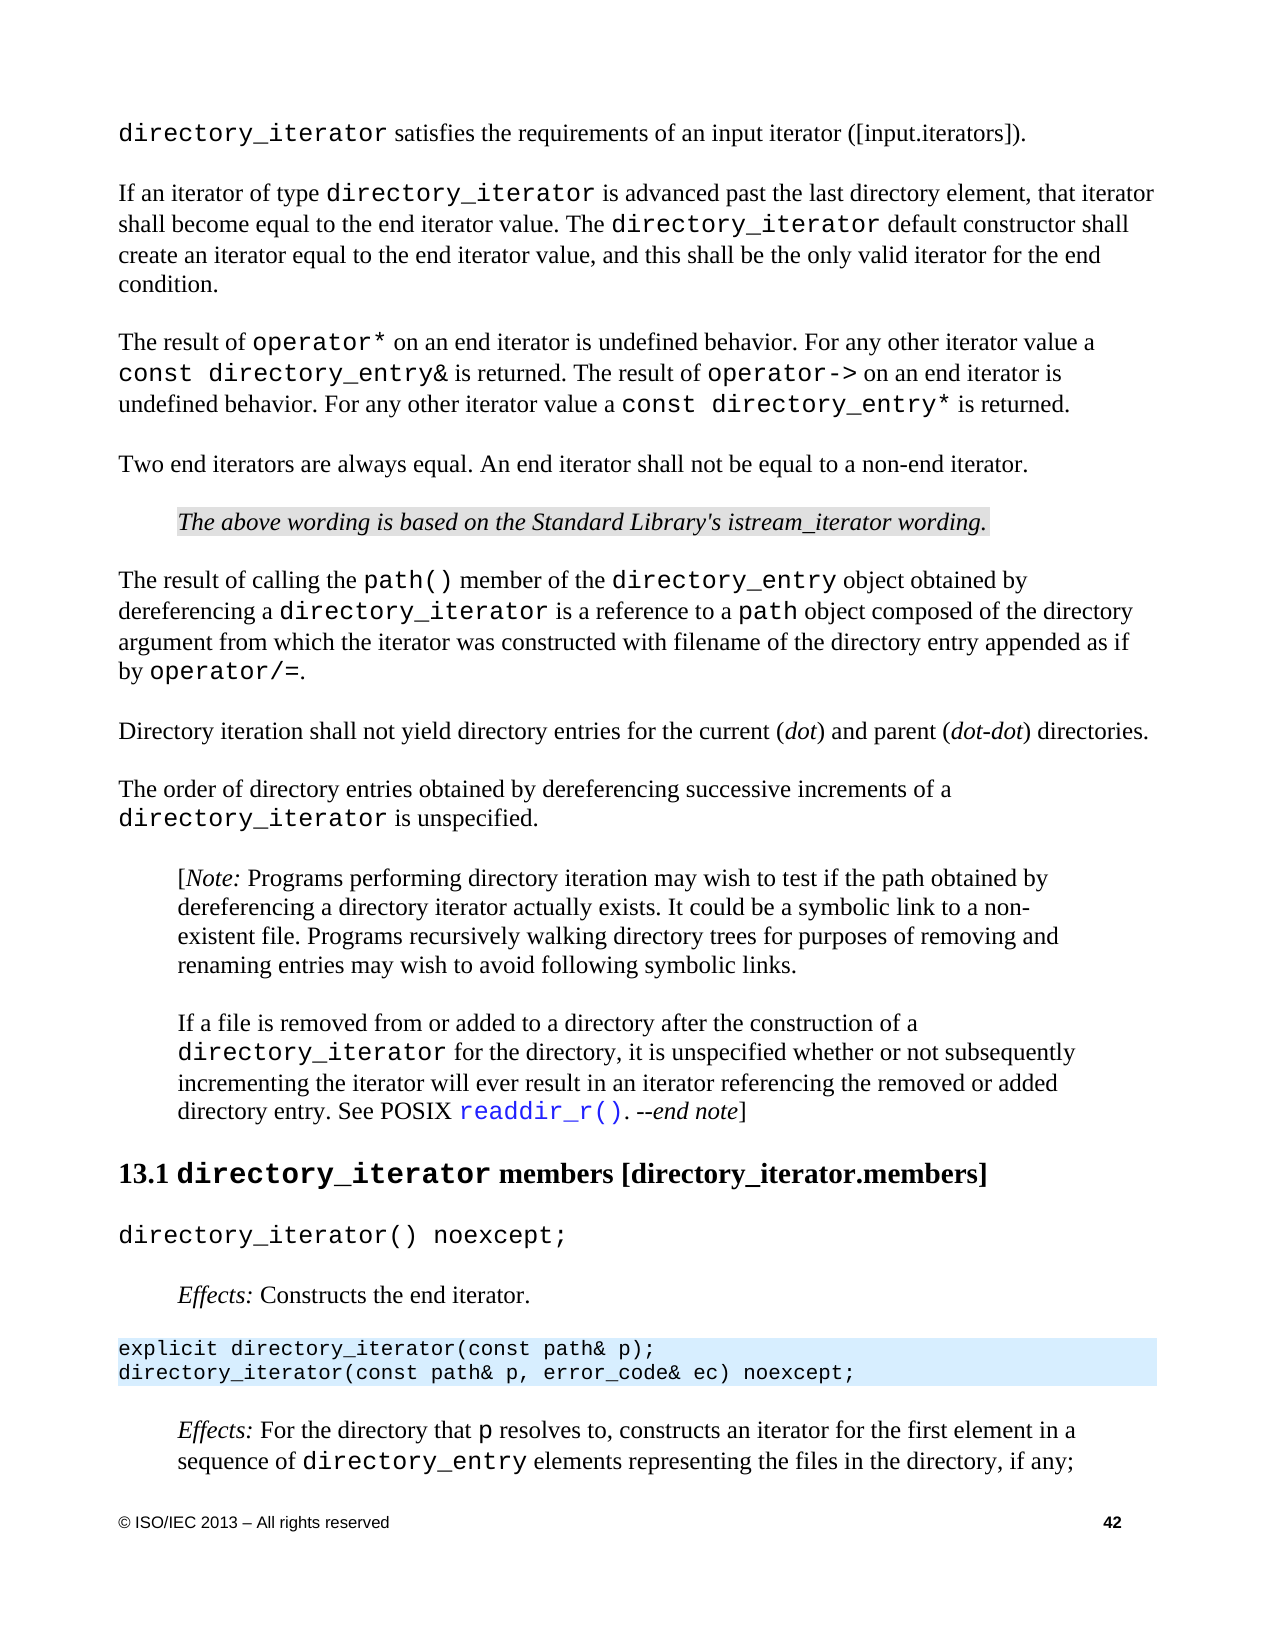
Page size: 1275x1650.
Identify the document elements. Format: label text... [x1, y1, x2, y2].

text directory_iterator satisfies the requirements of an input iterator ([input.iterators]). [118, 118, 1157, 149]
text Effects: Constructs the end iterator. [177, 1280, 1098, 1309]
text [Note: Programs performing directory iteration may wish to test if the path obtained by dereferencing a directory iterator actually exists. It could be a symbolic link to a non-existent file. Programs recursively walking directory trees for purposes of removing and renaming entries may wish to avoid following symbolic links. [177, 863, 1098, 978]
text Two end iterators are always equal. An end iterator shall not be equal to a non-end iterator. [118, 449, 1157, 478]
text The result of calling the path() member of the directory_entry object obtained by dereferencing a directory_iterator is a reference to a path object composed of the directory argument from which the iterator was constructed with filename of the directory entry appended as if by operator/=. [118, 566, 1157, 687]
text directory_iterator(const path& p, error_code& ec) noexcept; [118, 1362, 1157, 1386]
text Directory iteration shall not yield directory entries for the current (dot) and parent (dot-dot) directories. [118, 716, 1157, 745]
text If a file is removed from or added to a directory after the construction of a directory_iterator for the directory, it is unspecified whether or not subsequently incrementing the iterator will ever result in an iterator referencing the removed or added directory entry. See POSIX readdir_r(). --end note] [177, 1008, 1098, 1127]
text The above wording is based on the Standard Library's istream_iterator wording. [177, 507, 1098, 536]
text directory_iterator() noexcept; [118, 1222, 1157, 1251]
text The result of operator* on an end iterator is undefined behavior. For any other iterator value a const directory_entry& is returned. The result of operator-> on an end iterator is undefined behavior. For any other iterator value a const directory_entry* is returned. [118, 327, 1157, 419]
subtitle 13.1 directory_iterator members [directory_iterator.members] [118, 1157, 1157, 1193]
text The order of directory entries obtained by dereferencing successive increments of a directory_iterator is unspecified. [118, 774, 1157, 834]
text explicit directory_iterator(const path& p); [118, 1338, 1157, 1362]
text If an iterator of type directory_iterator is advanced past the last directory element, that iterator shall become equal to the end iterator value. The directory_iterator default constructor shall create an iterator equal to the end iterator value, and this shall be the only valid iterator for the end condition. [118, 178, 1157, 298]
text Effects: For the directory that p resolves to, constructs an iterator for the first element in a sequence of directory_entry elements representing the files in the directory, if any; [177, 1415, 1098, 1477]
